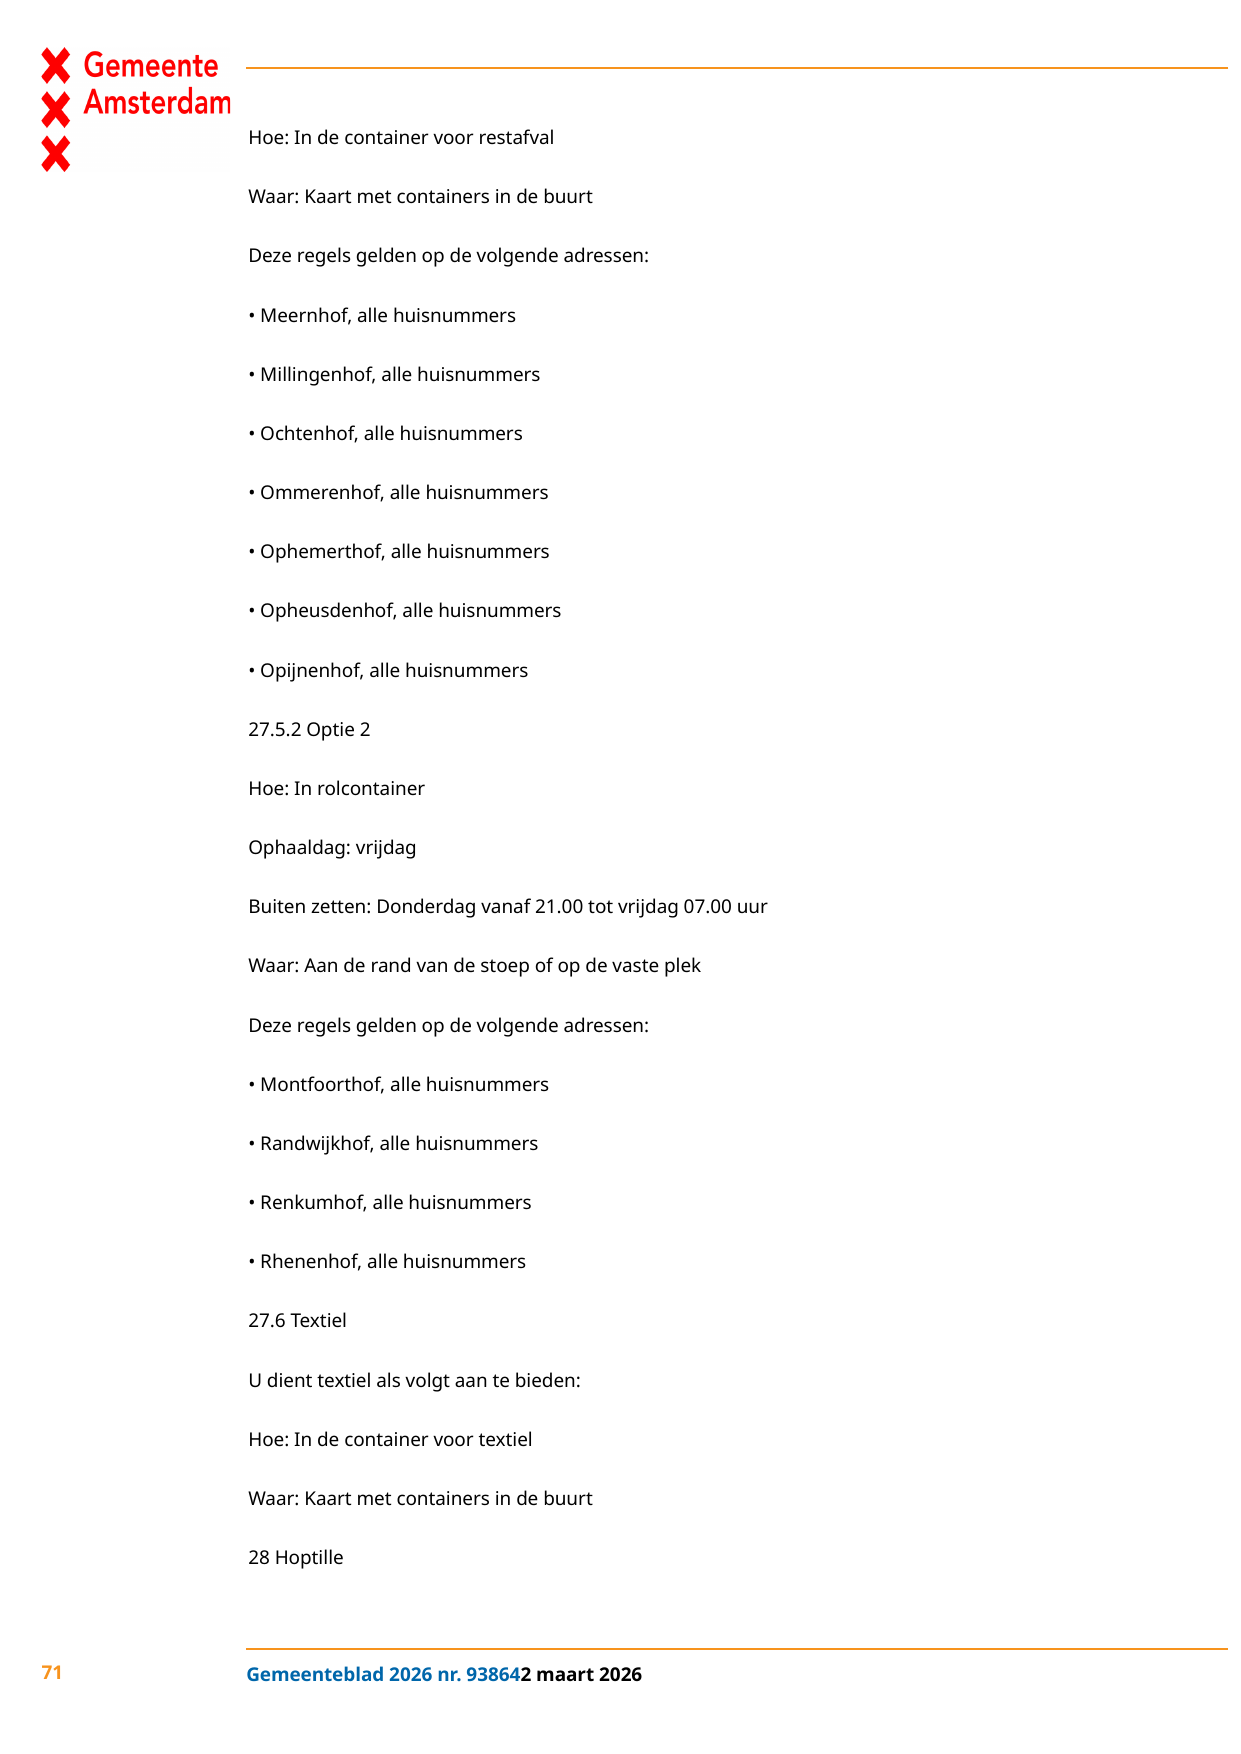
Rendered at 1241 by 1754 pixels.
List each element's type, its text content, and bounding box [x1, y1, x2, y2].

text • Randwijkhof, alle huisnummers [248, 1130, 1152, 1156]
text 28 Hoptille [248, 1544, 1152, 1570]
text • Meernhof, alle huisnummers [248, 302, 1152, 328]
text Waar: Aan de rand van de stoep of op de vaste plek [248, 953, 1152, 978]
text • Renkumhof, alle huisnummers [248, 1189, 1152, 1215]
text Hoe: In de container voor restafval [248, 124, 1152, 150]
text 27.6 Textiel [248, 1308, 1152, 1333]
text Ophaaldag: vrijdag [248, 834, 1152, 860]
text U dient textiel als volgt aan te bieden: [248, 1367, 1152, 1393]
text Hoe: In rolcontainer [248, 775, 1152, 801]
text 27.5.2 Optie 2 [248, 716, 1152, 742]
text • Ommerenhof, alle huisnummers [248, 479, 1152, 505]
text Hoe: In de container voor textiel [248, 1426, 1152, 1452]
text • Ophemerthof, alle huisnummers [248, 538, 1152, 564]
text Waar: Kaart met containers in de buurt [248, 1485, 1152, 1511]
picture [41, 47, 231, 172]
text Deze regels gelden op de volgende adressen: [248, 243, 1152, 268]
text • Millingenhof, alle huisnummers [248, 361, 1152, 387]
text • Opijnenhof, alle huisnummers [248, 657, 1152, 683]
text Deze regels gelden op de volgende adressen: [248, 1012, 1152, 1038]
text Buiten zetten: Donderdag vanaf 21.00 tot vrijdag 07.00 uur [248, 893, 1152, 919]
text Waar: Kaart met containers in de buurt [248, 183, 1152, 209]
text • Ochtenhof, alle huisnummers [248, 420, 1152, 446]
text • Montfoorthof, alle huisnummers [248, 1071, 1152, 1097]
text • Opheusdenhof, alle huisnummers [248, 598, 1152, 623]
text • Rhenenhof, alle huisnummers [248, 1248, 1152, 1274]
